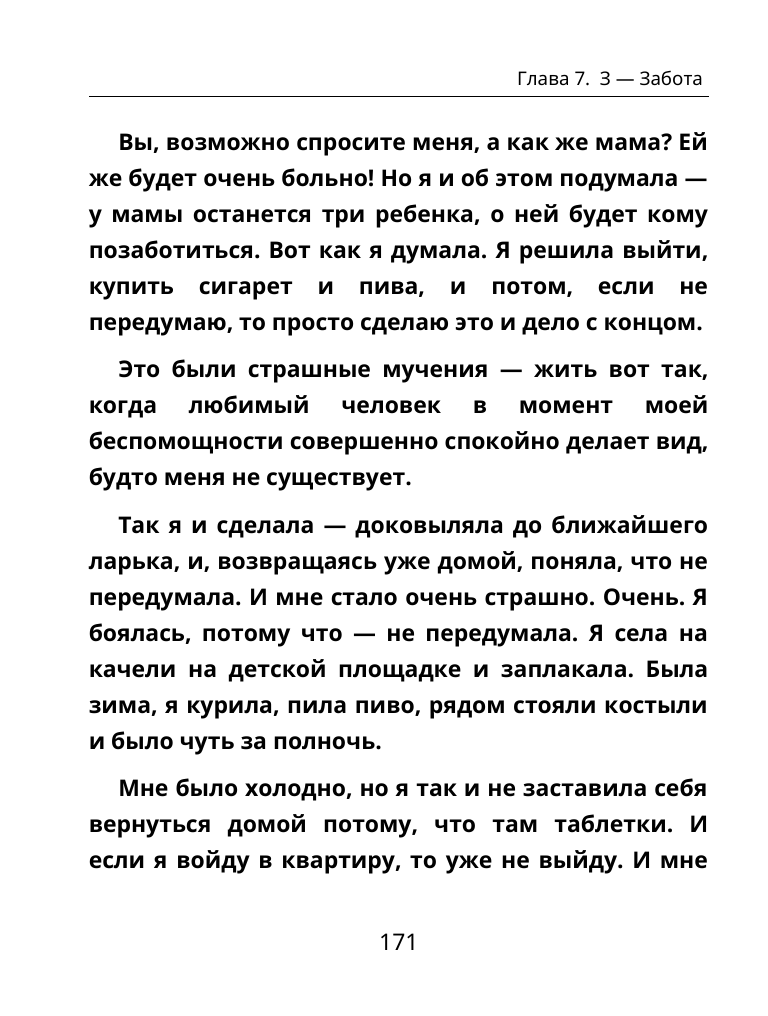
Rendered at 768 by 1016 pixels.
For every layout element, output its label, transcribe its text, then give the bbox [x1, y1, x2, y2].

text Мне было холодно, но я так и не заставила себя вернуться домой потому, что там таблетки. И если я войду в квартиру, то уже не выйду. И мне [88, 772, 709, 875]
text Это были страшные мучения — жить вот так, когда любимый человек в момент моей беспомощности совершенно спокойно делает вид, будто меня не существует. [88, 353, 709, 492]
text Вы, возможно спросите меня, а как же мама? Ей же будет очень больно! Но я и об этом подумала — у мамы останется три ребенка, о ней будет кому позаботиться. Вот как я думала. Я решила выйти, купить сигарет и пива, и потом, если не передумаю, то просто сделаю это и дело с концом. [88, 126, 709, 337]
text Так я и сделала — доковыляла до ближайшего ларька, и, возвращаясь уже домой, поняла, что не передумала. И мне стало очень страшно. Очень. Я боялась, потому что — не передумала. Я села на качели на детской площадке и заплакала. Была зима, я курила, пила пиво, рядом стояли костыли и было чуть за полночь. [88, 509, 709, 756]
